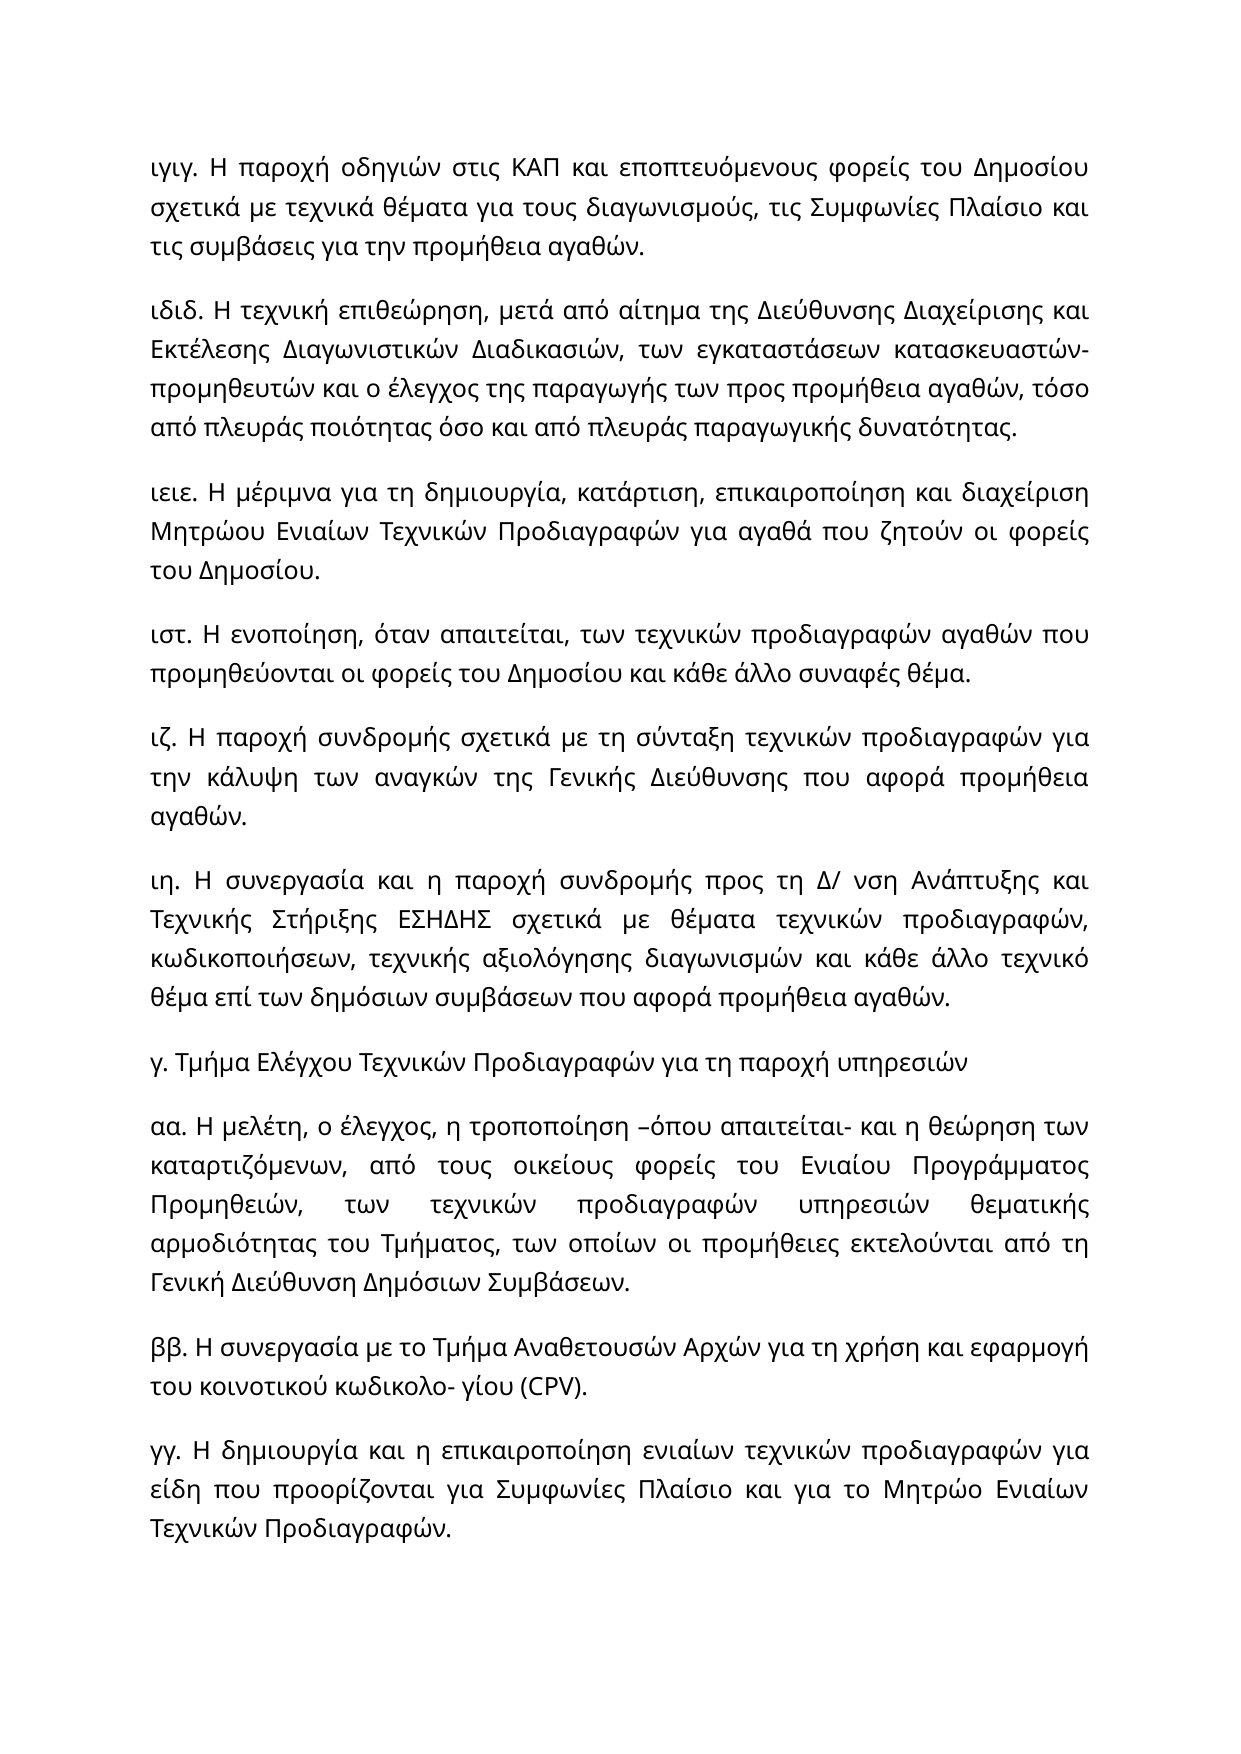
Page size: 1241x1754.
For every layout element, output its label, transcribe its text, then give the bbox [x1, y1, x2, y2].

text αα. Η μελέτη, ο έλεγχος, η τροποποίηση –όπου απαιτείται- και η θεώρηση των καταρτιζόμενων, από τους οικείους φορείς του Ενιαίου Προγράμματος Προμηθειών, των τεχνικών προδιαγραφών υπηρεσιών θεματικής αρμοδιότητας του Τμήματος, των οποίων οι προμήθειες εκτελούνται από τη Γενική Διεύθυνση Δημόσιων Συμβάσεων. [150, 1108, 1090, 1299]
text ιγιγ. Η παροχή οδηγιών στις ΚΑΠ και εποπτευόμενους φορείς του Δημοσίου σχετικά με τεχνικά θέματα για τους διαγωνισμούς, τις Συμφωνίες Πλαίσιο και τις συμβάσεις για την προμήθεια αγαθών. [150, 150, 1090, 262]
text ιδιδ. Η τεχνική επιθεώρηση, μετά από αίτημα της Διεύθυνσης Διαχείρισης και Εκτέλεσης Διαγωνιστικών Διαδικασιών, των εγκαταστάσεων κατασκευαστών- προμηθευτών και ο έλεγχος της παραγωγής των προς προμήθεια αγαθών, τόσο από πλευράς ποιότητας όσο και από πλευράς παραγωγικής δυνατότητας. [150, 292, 1090, 444]
text ιστ. Η ενοποίηση, όταν απαιτείται, των τεχνικών προδιαγραφών αγαθών που προμηθεύονται οι φορείς του Δημοσίου και κάθε άλλο συναφές θέμα. [150, 617, 1090, 690]
text ιειε. Η μέριμνα για τη δημιουργία, κατάρτιση, επικαιροποίηση και διαχείριση Μητρώου Ενιαίων Τεχνικών Προδιαγραφών για αγαθά που ζητούν οι φορείς του Δημοσίου. [150, 474, 1090, 587]
text ιη. Η συνεργασία και η παροχή συνδρομής προς τη Δ/ νση Ανάπτυξης και Τεχνικής Στήριξης ΕΣΗΔΗΣ σχετικά με θέματα τεχνικών προδιαγραφών, κωδικοποιήσεων, τεχνικής αξιολόγησης διαγωνισμών και κάθε άλλο τεχνικό θέμα επί των δημόσιων συμβάσεων που αφορά προμήθεια αγαθών. [150, 862, 1090, 1014]
text ιζ. Η παροχή συνδρομής σχετικά με τη σύνταξη τεχνικών προδιαγραφών για την κάλυψη των αναγκών της Γενικής Διεύθυνσης που αφορά προμήθεια αγαθών. [150, 720, 1090, 832]
text γ. Τμήμα Ελέγχου Τεχνικών Προδιαγραφών για τη παροχή υπηρεσιών [150, 1044, 1090, 1078]
text ββ. Η συνεργασία με το Τμήμα Αναθετουσών Αρχών για τη χρήση και εφαρμογή του κοινοτικού κωδικολο- γίου (CPV). [150, 1329, 1090, 1402]
text γγ. Η δημιουργία και η επικαιροποίηση ενιαίων τεχνικών προδιαγραφών για είδη που προορίζονται για Συμφωνίες Πλαίσιο και για το Μητρώο Ενιαίων Τεχνικών Προδιαγραφών. [150, 1432, 1090, 1545]
